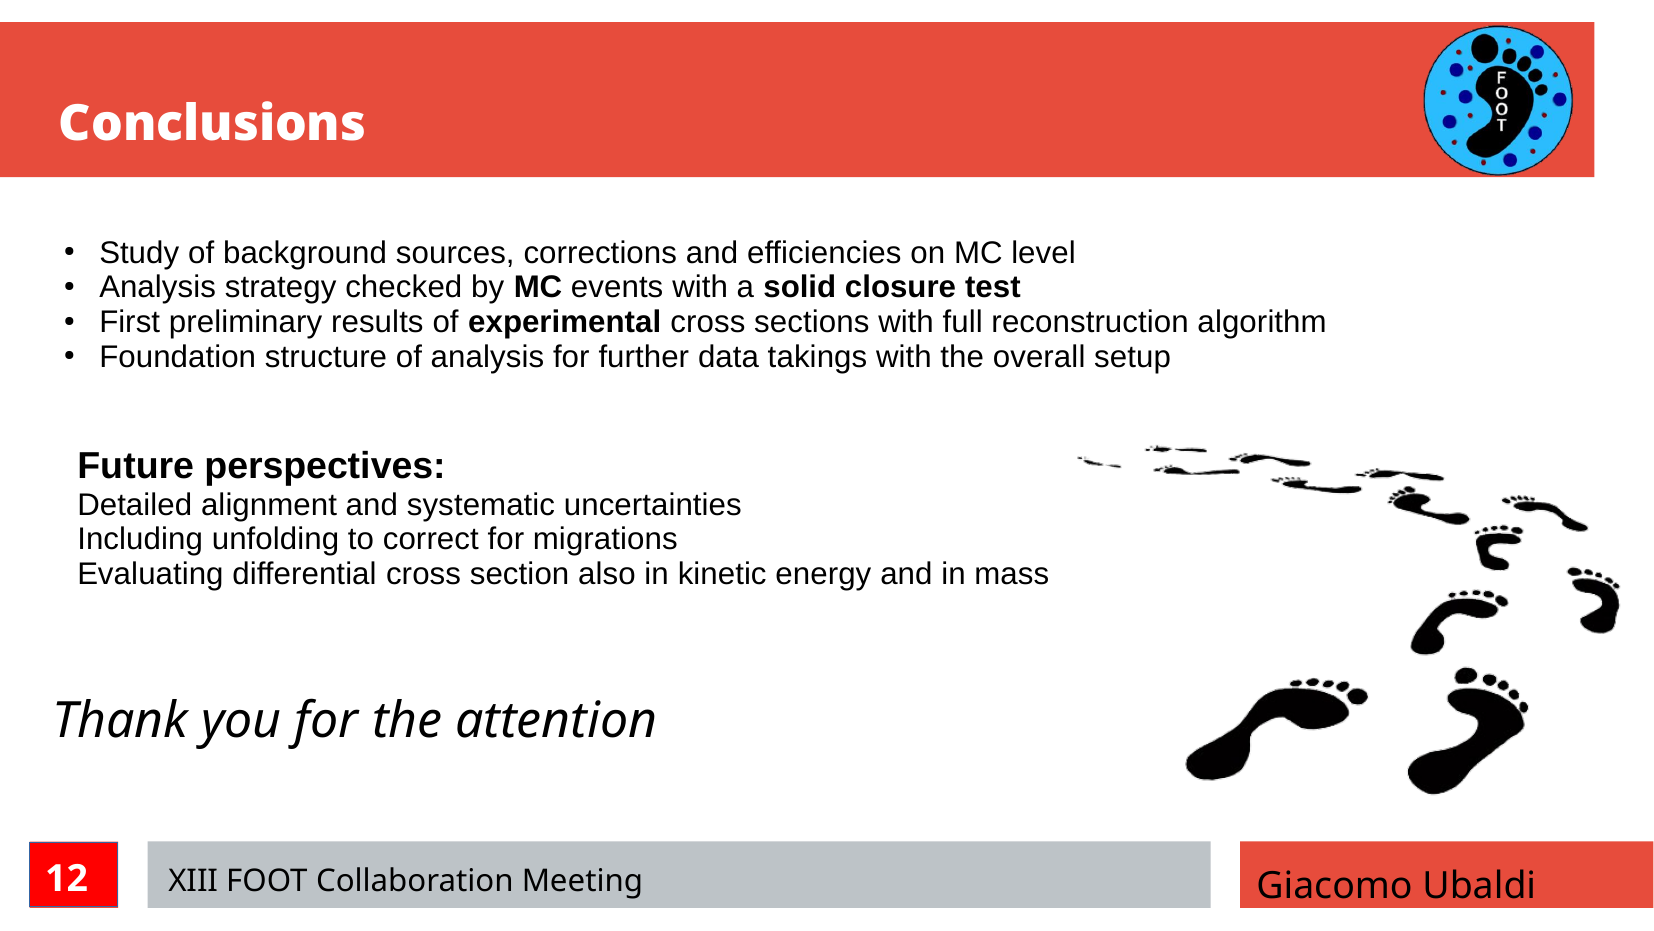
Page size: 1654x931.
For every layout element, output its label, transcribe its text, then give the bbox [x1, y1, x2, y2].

title Conclusions [59, 44, 1409, 156]
picture [1409, 22, 1589, 182]
title Conclusions [1589, 44, 1595, 156]
text_box Study of background sources, corrections and efficiencies on MC level Analysis strategy checked by MC events with a solid closure test First preliminary results of experimental cross sections with full reconstruction algorithm Foundation structure of analysis for further data takings with the overall setup [49, 185, 1536, 667]
text_box Giacomo Ubaldi [1241, 850, 1568, 910]
text_box [29, 842, 118, 907]
text_box Thank you for the attention [37, 676, 866, 809]
text_box 12 [30, 844, 113, 903]
picture [1022, 375, 1654, 869]
text_box XIII FOOT Collaboration Meeting [153, 850, 956, 914]
text_box Future perspectives: Detailed alignment and systematic uncertainties Including unfolding to correct for migrations Evaluating differential cross section also in kinetic energy and in mass [62, 402, 1110, 634]
